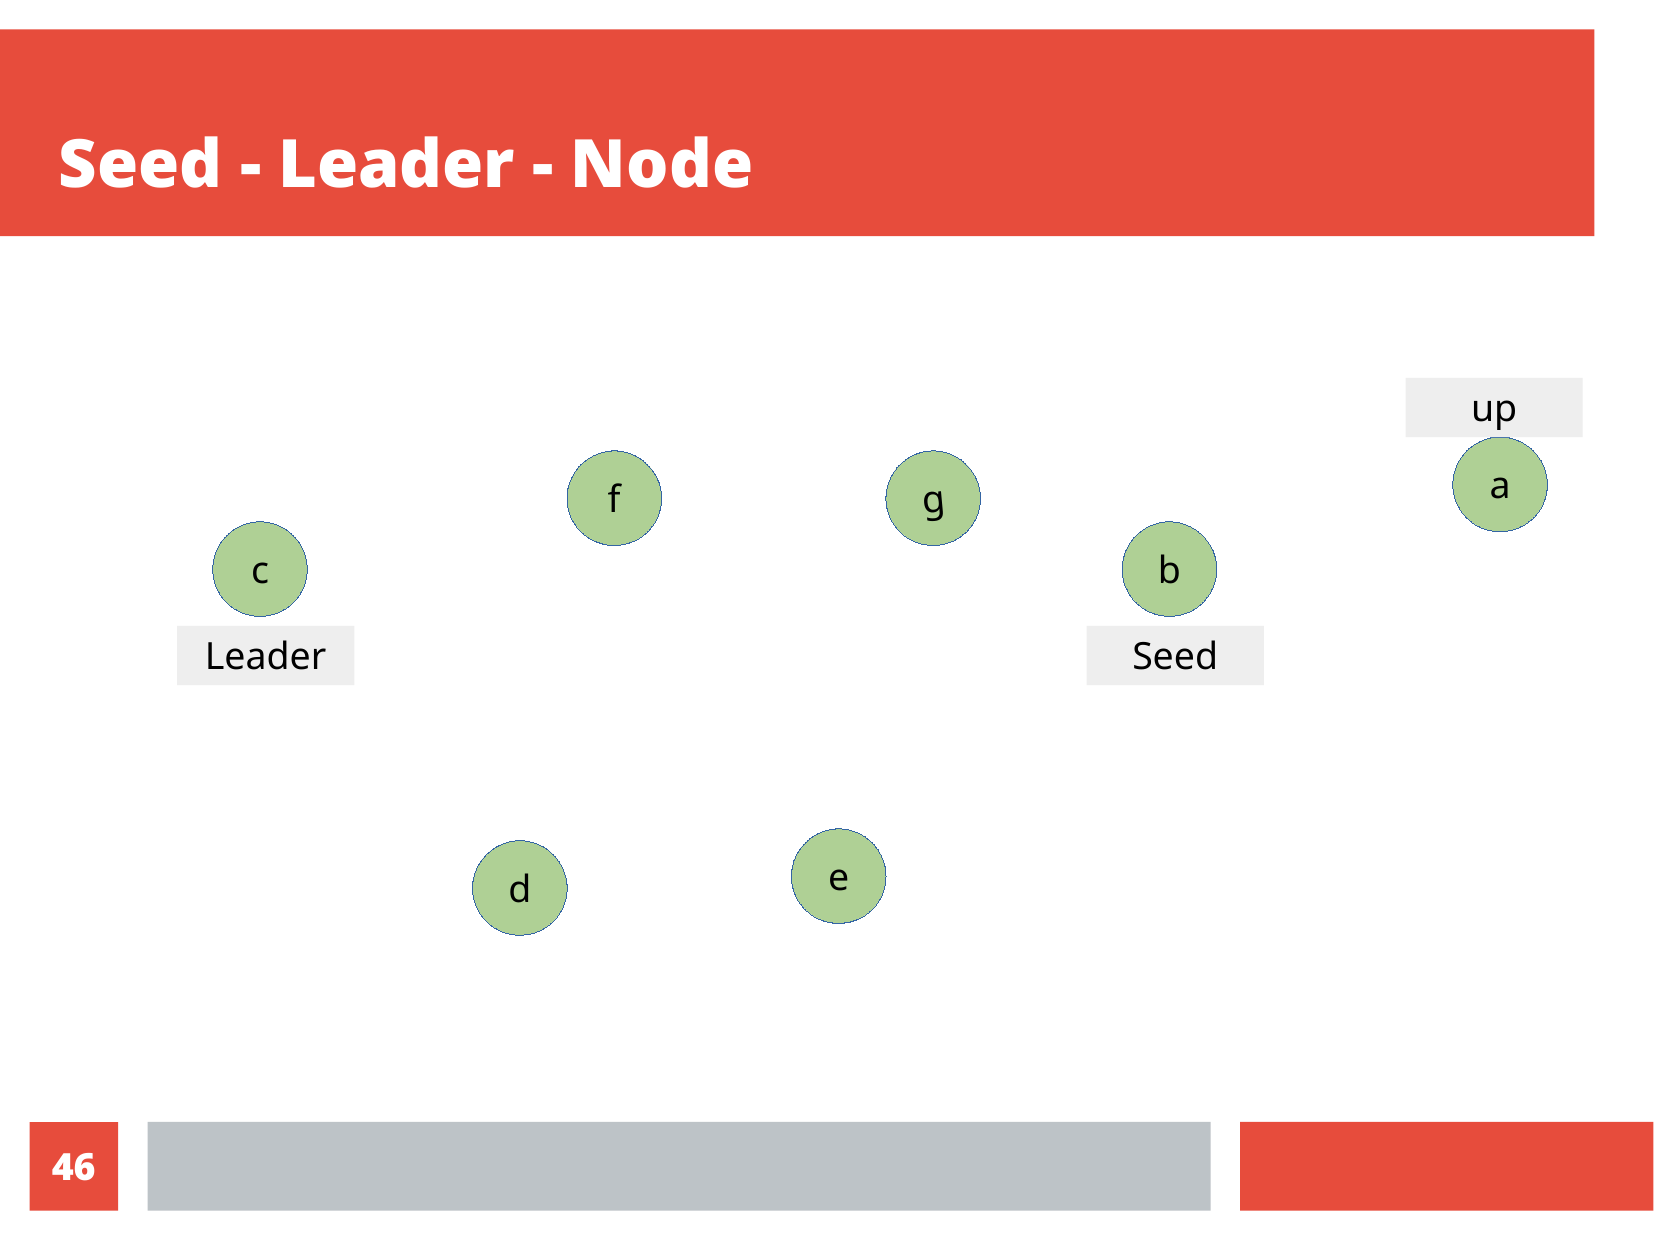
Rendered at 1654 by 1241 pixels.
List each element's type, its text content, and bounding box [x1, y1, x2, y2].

text_box a [1452, 438, 1548, 532]
text_box Seed [1086, 625, 1264, 686]
text_box c [212, 521, 308, 617]
text_box f [567, 450, 662, 546]
text_box Leader [177, 625, 355, 686]
text_box b [1122, 521, 1217, 617]
text_box up [1405, 377, 1583, 438]
title Seed - Leader - Node [59, 59, 1595, 207]
text_box d [472, 840, 568, 936]
text_box g [885, 450, 981, 546]
text_box e [791, 828, 887, 924]
